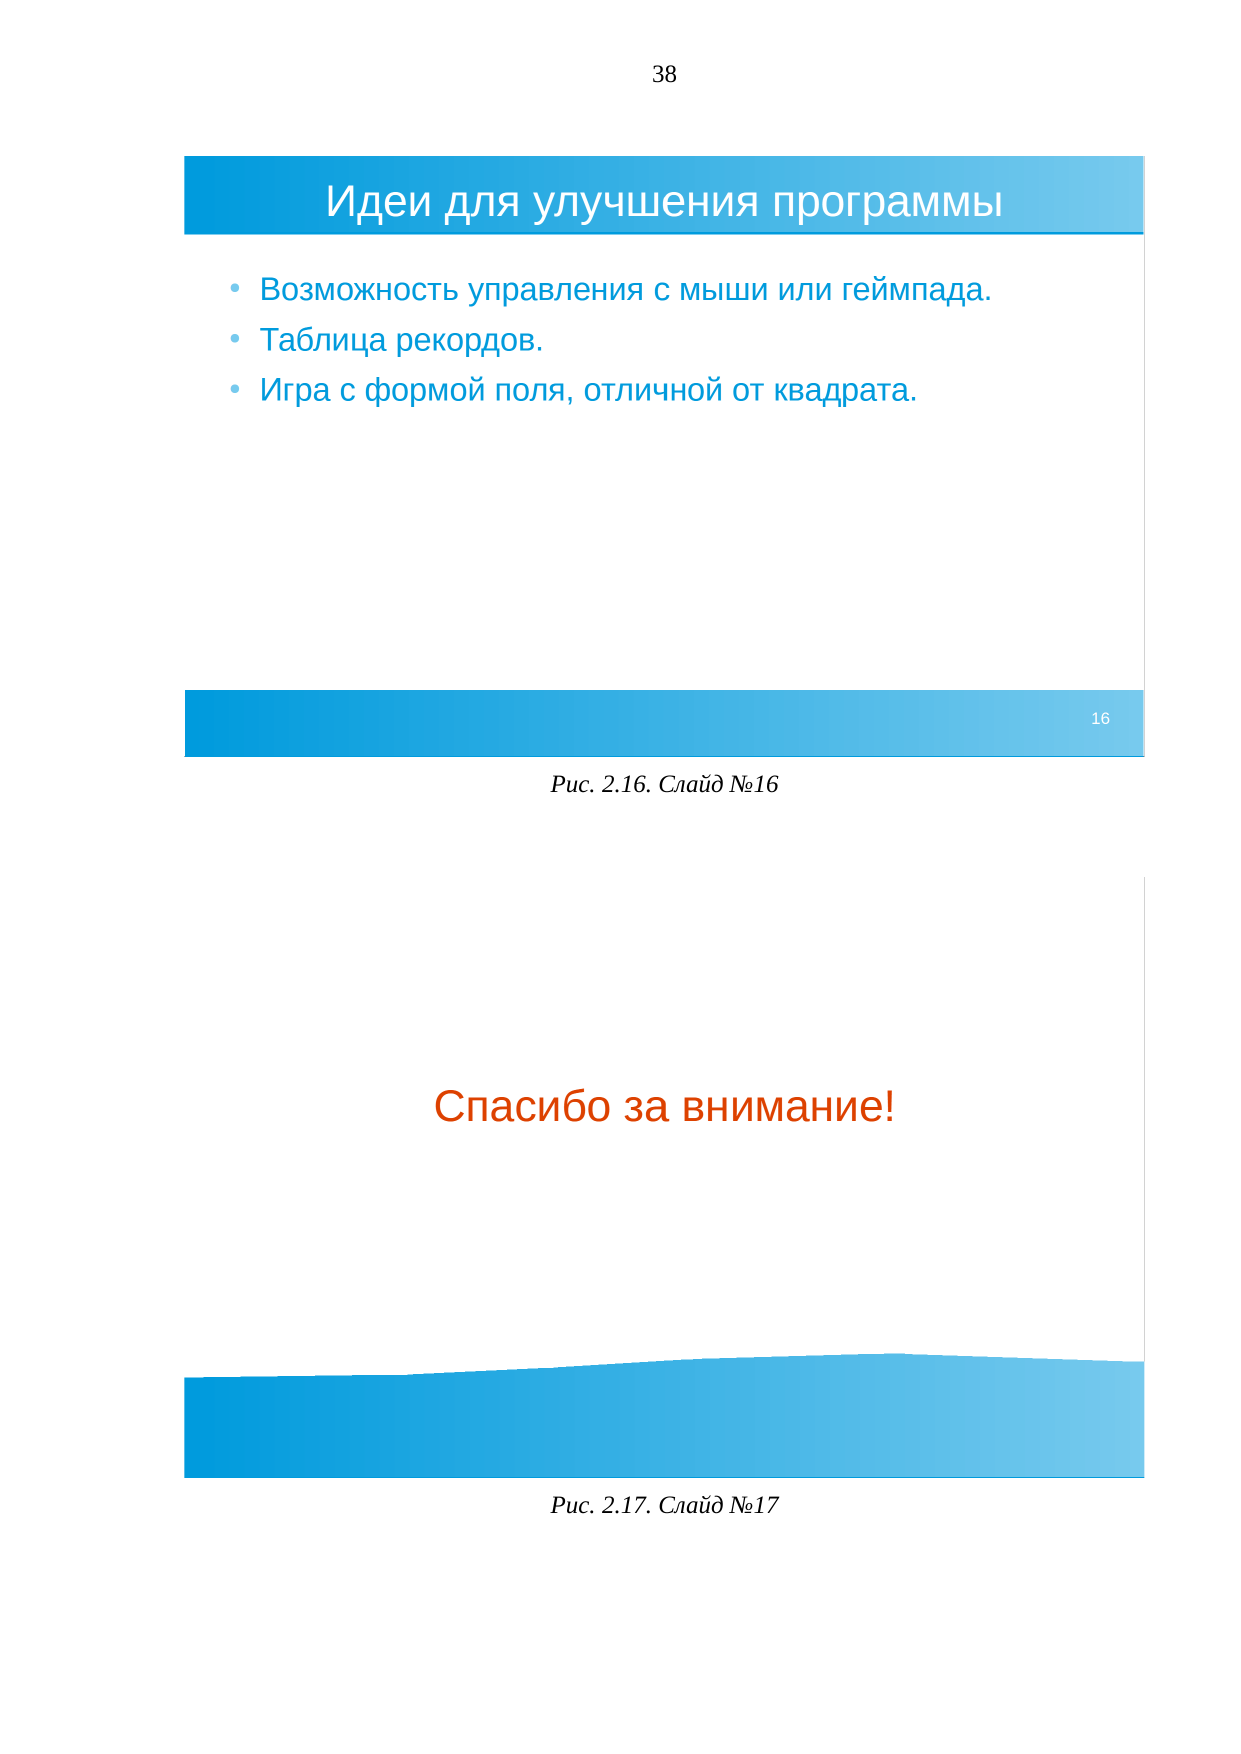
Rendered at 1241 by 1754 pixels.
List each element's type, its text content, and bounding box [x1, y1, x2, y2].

text Рис. 2.16. Слайд №16 [184, 757, 1144, 798]
picture [184, 877, 1145, 1476]
text Рис. 2.17. Слайд №17 [184, 1478, 1144, 1519]
picture [184, 156, 1145, 757]
